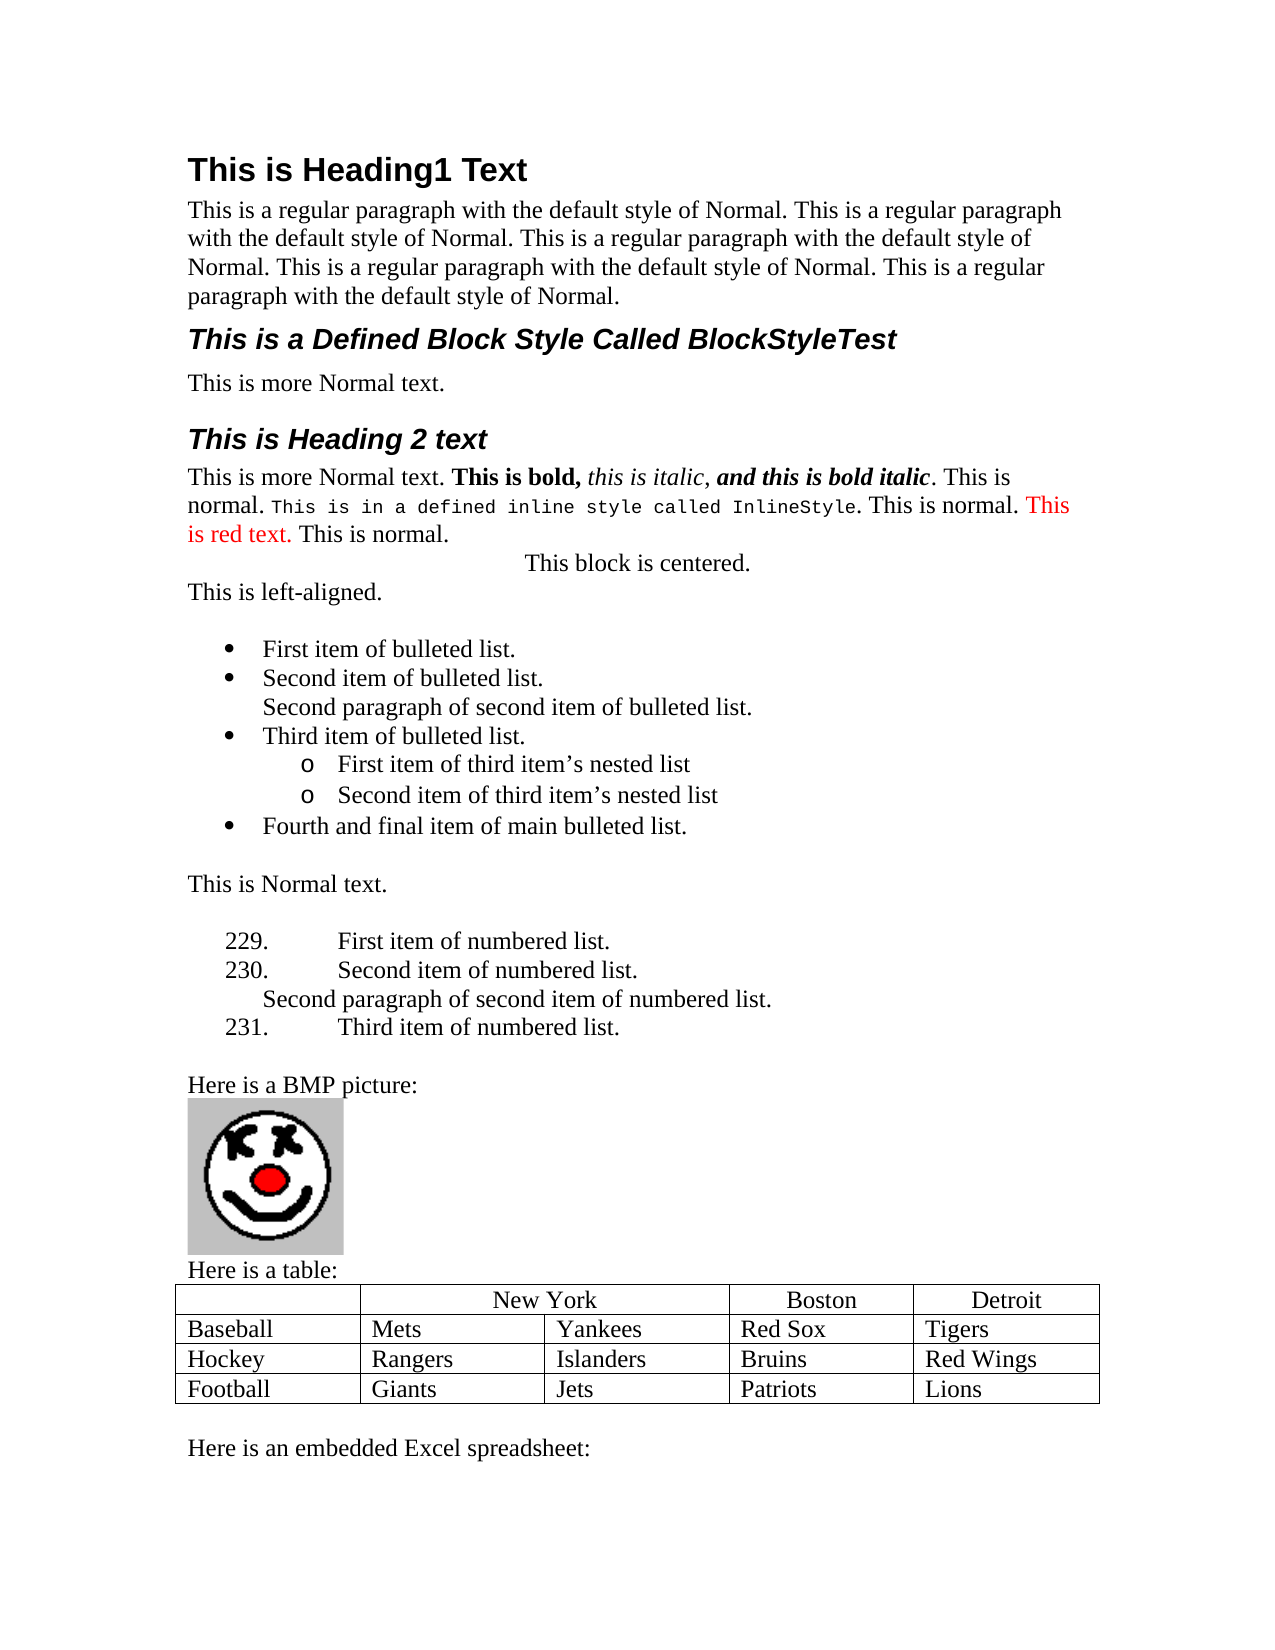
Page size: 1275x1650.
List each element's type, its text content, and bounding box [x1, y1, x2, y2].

table_cell Islanders [545, 1344, 729, 1373]
text Here is a BMP picture: [187, 1070, 1087, 1099]
table_cell Jets [545, 1374, 729, 1403]
table_cell Mets [361, 1315, 544, 1343]
table_header Boston [730, 1285, 913, 1313]
list Third item of bulleted list. [225, 721, 1087, 749]
text Here is an embedded Excel spreadsheet: [187, 1433, 1087, 1461]
table_cell Baseball [176, 1315, 360, 1343]
table_cell Yankees [545, 1315, 729, 1343]
list First item of bulleted list. [225, 634, 1087, 663]
text Second paragraph of second item of bulleted list. [262, 692, 1087, 721]
table_header Detroit [914, 1285, 1099, 1313]
table_cell Hockey [176, 1344, 360, 1373]
text This is a Defined Block Style Called BlockStyleTest [187, 322, 1087, 356]
list Fourth and final item of main bulleted list. [225, 811, 1087, 840]
table_cell Red Sox [730, 1315, 913, 1343]
table_cell Giants [361, 1374, 544, 1403]
list First item of third item’s nested list [300, 749, 1087, 780]
picture [187, 1098, 344, 1255]
text This is more Normal text. This is bold, this is italic, and this is bold italic. This is normal. This is in a defined inline style called InlineStyle. This is normal. This is red text. This is normal. [187, 462, 1087, 548]
list First item of numbered list. [225, 926, 1087, 955]
table_header New York [361, 1285, 729, 1313]
table_cell Red Wings [914, 1344, 1099, 1373]
table_cell Lions [914, 1374, 1099, 1403]
text This is Normal text. [187, 869, 1087, 897]
subtitle This is Heading1 Text [187, 150, 1087, 188]
table_header [176, 1285, 360, 1313]
text This is more Normal text. [187, 368, 1087, 397]
list Third item of numbered list. [225, 1012, 1087, 1041]
table_cell Tigers [914, 1315, 1099, 1343]
text This is left-aligned. [187, 577, 1087, 606]
text This is a regular paragraph with the default style of Normal. This is a regular paragraph with the default style of Normal. This is a regular paragraph with the default style of Normal. This is a regular paragraph with the default style of Normal. This is a regular paragraph with the default style of Normal. [187, 195, 1087, 310]
subtitle This is Heading 2 text [187, 422, 1087, 456]
table_cell Patriots [730, 1374, 913, 1403]
list Second item of bulleted list. [225, 663, 1087, 692]
text Second paragraph of second item of numbered list. [262, 984, 1087, 1012]
table_cell Bruins [730, 1344, 913, 1373]
list Second item of numbered list. [225, 955, 1087, 984]
table_cell Rangers [361, 1344, 544, 1373]
text This block is centered. [187, 548, 1087, 577]
table_cell Football [176, 1374, 360, 1403]
text Here is a table: [187, 1255, 1087, 1284]
list Second item of third item’s nested list [300, 780, 1087, 811]
